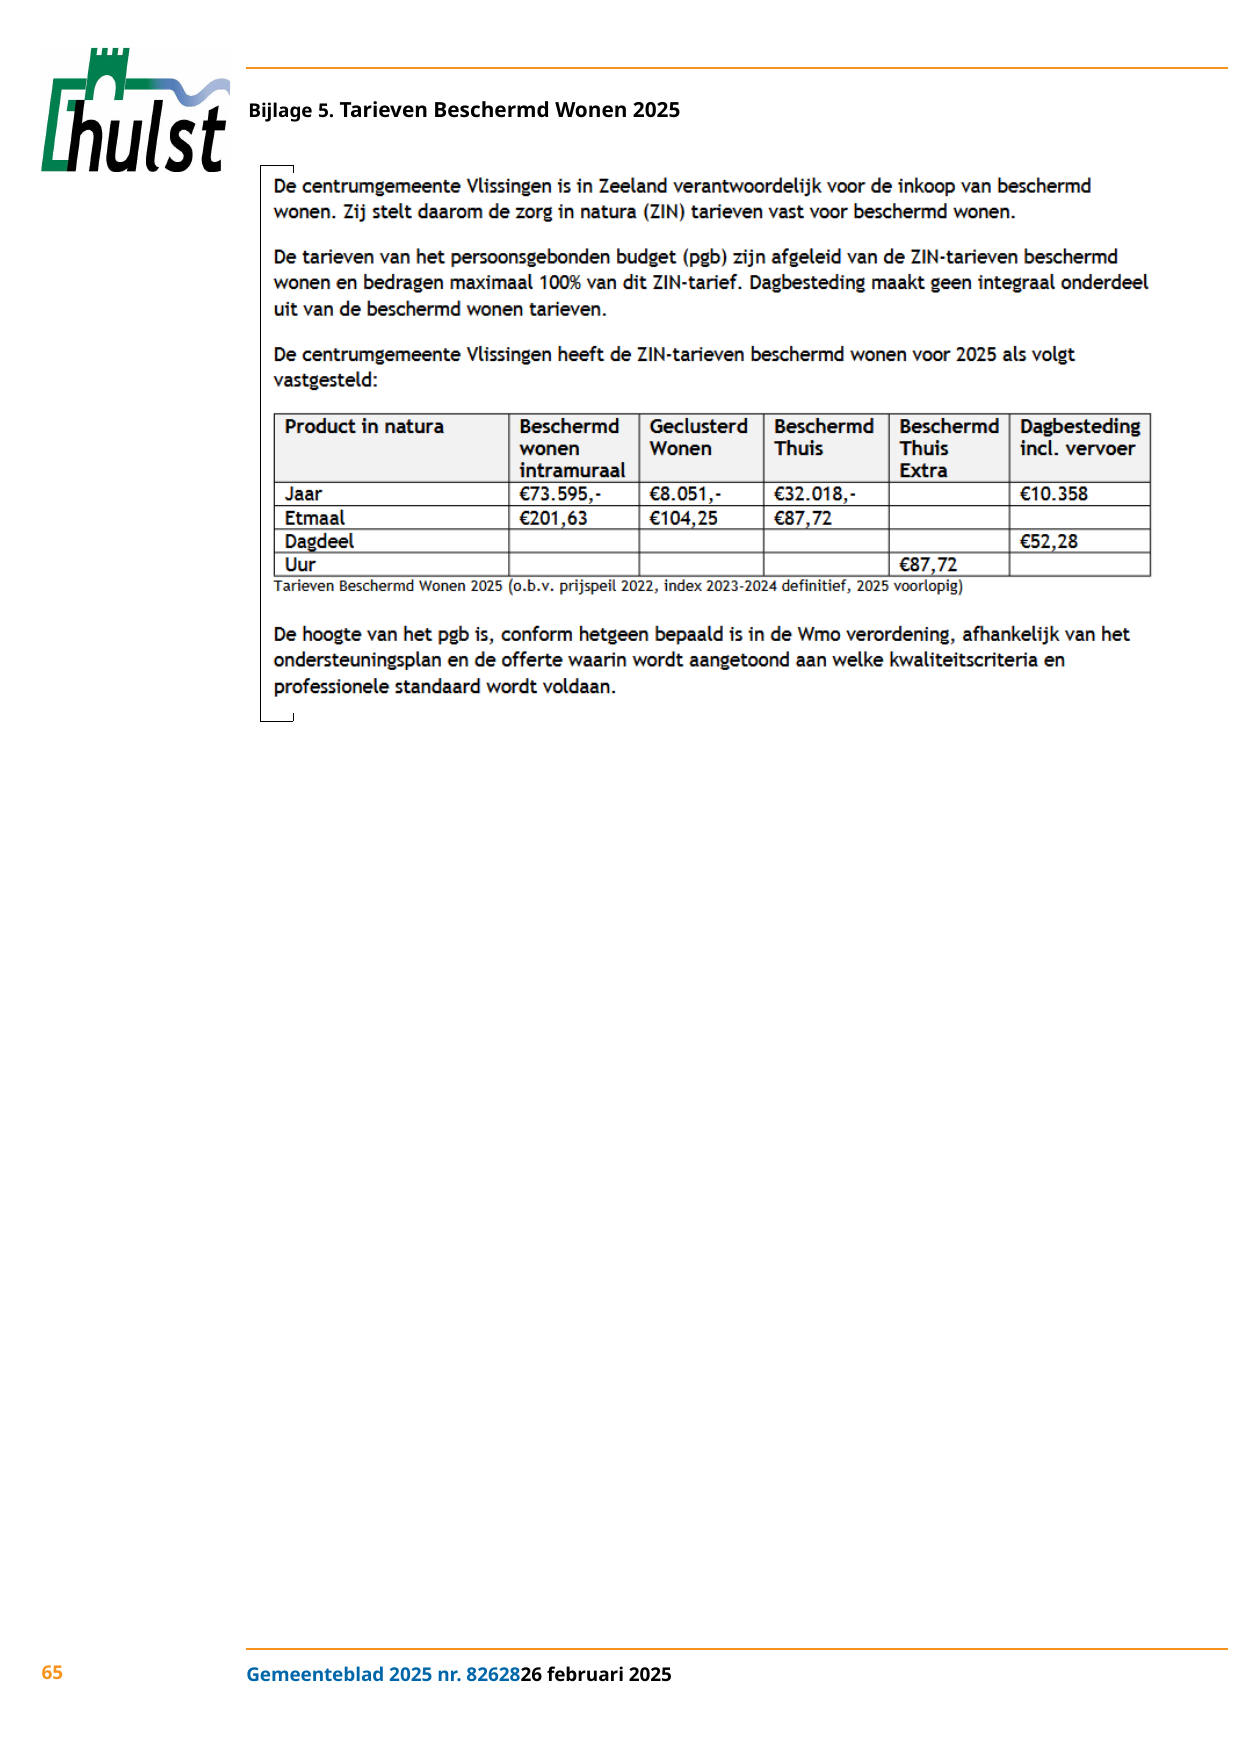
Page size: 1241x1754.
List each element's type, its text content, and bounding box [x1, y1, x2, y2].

picture [268, 173, 1173, 713]
text Bijlage 5. Tarieven Beschermd Wonen 2025 [248, 95, 1152, 123]
picture [41, 47, 231, 172]
